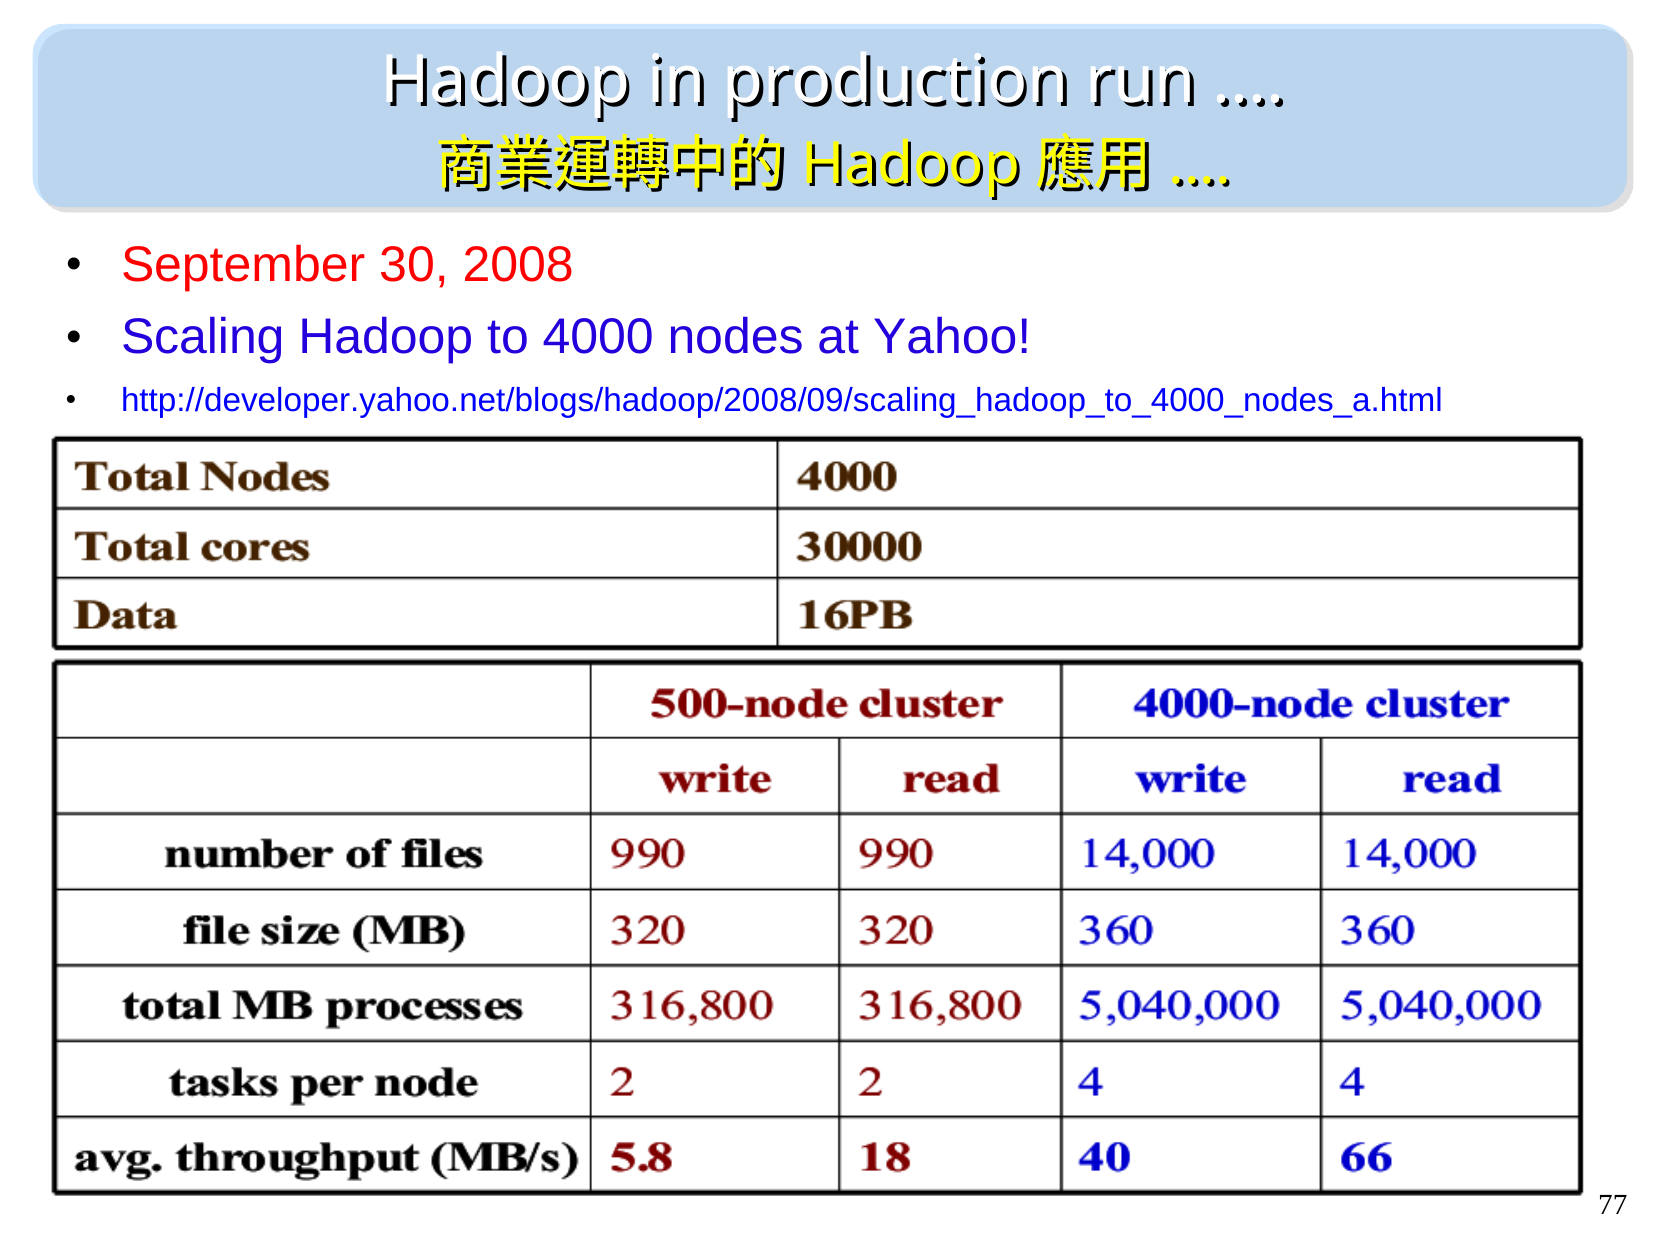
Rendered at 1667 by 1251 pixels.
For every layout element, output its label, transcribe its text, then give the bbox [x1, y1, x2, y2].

picture [47, 432, 1590, 1201]
text_box [32, 23, 1628, 208]
list September 30, 2008 Scaling Hadoop to 4000 nodes at Yahoo! http://developer.yahoo.net/blogs/hadoop/2008/09/scaling_hadoop_to_4000_nodes_a.html [64, 236, 1613, 447]
title Hadoop in production run .... 商業運轉中的Hadoop應用.... [124, 28, 1542, 206]
